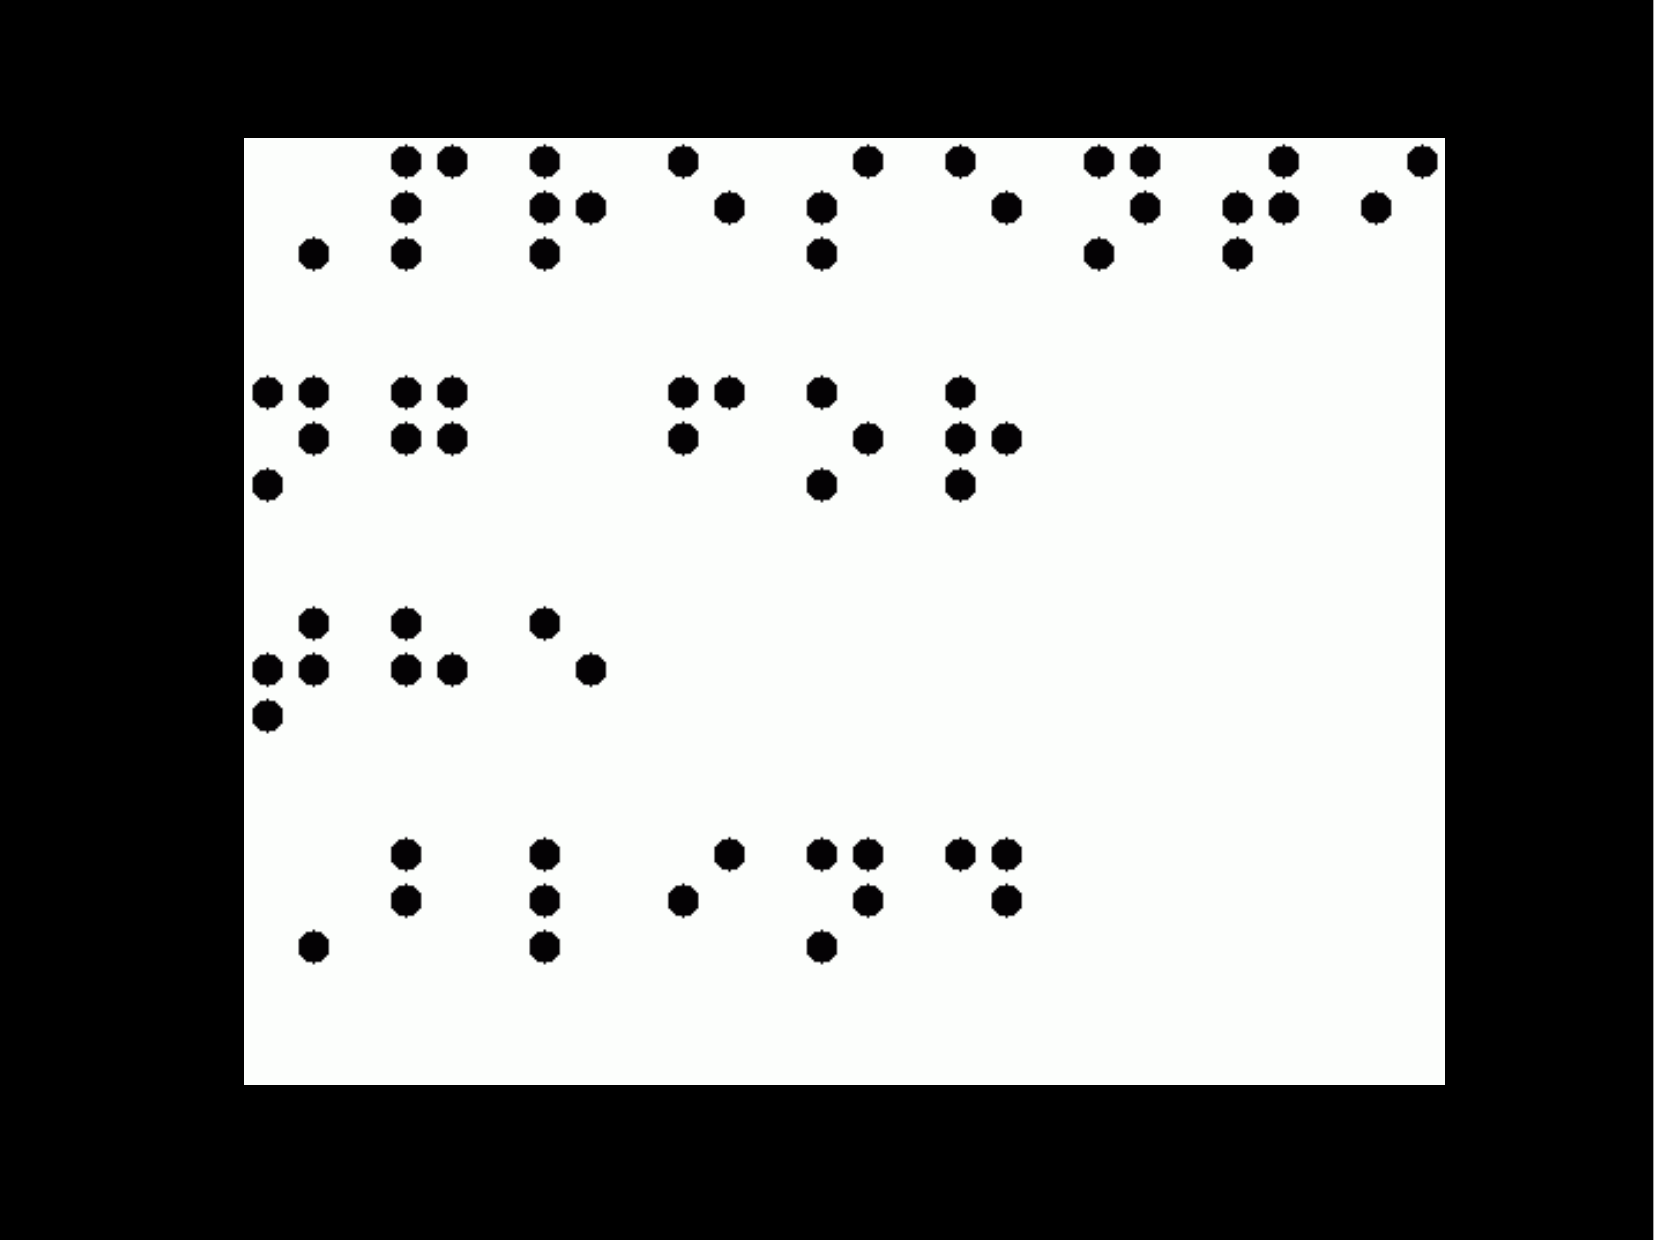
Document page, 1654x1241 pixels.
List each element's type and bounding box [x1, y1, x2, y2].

picture [244, 138, 1445, 1085]
